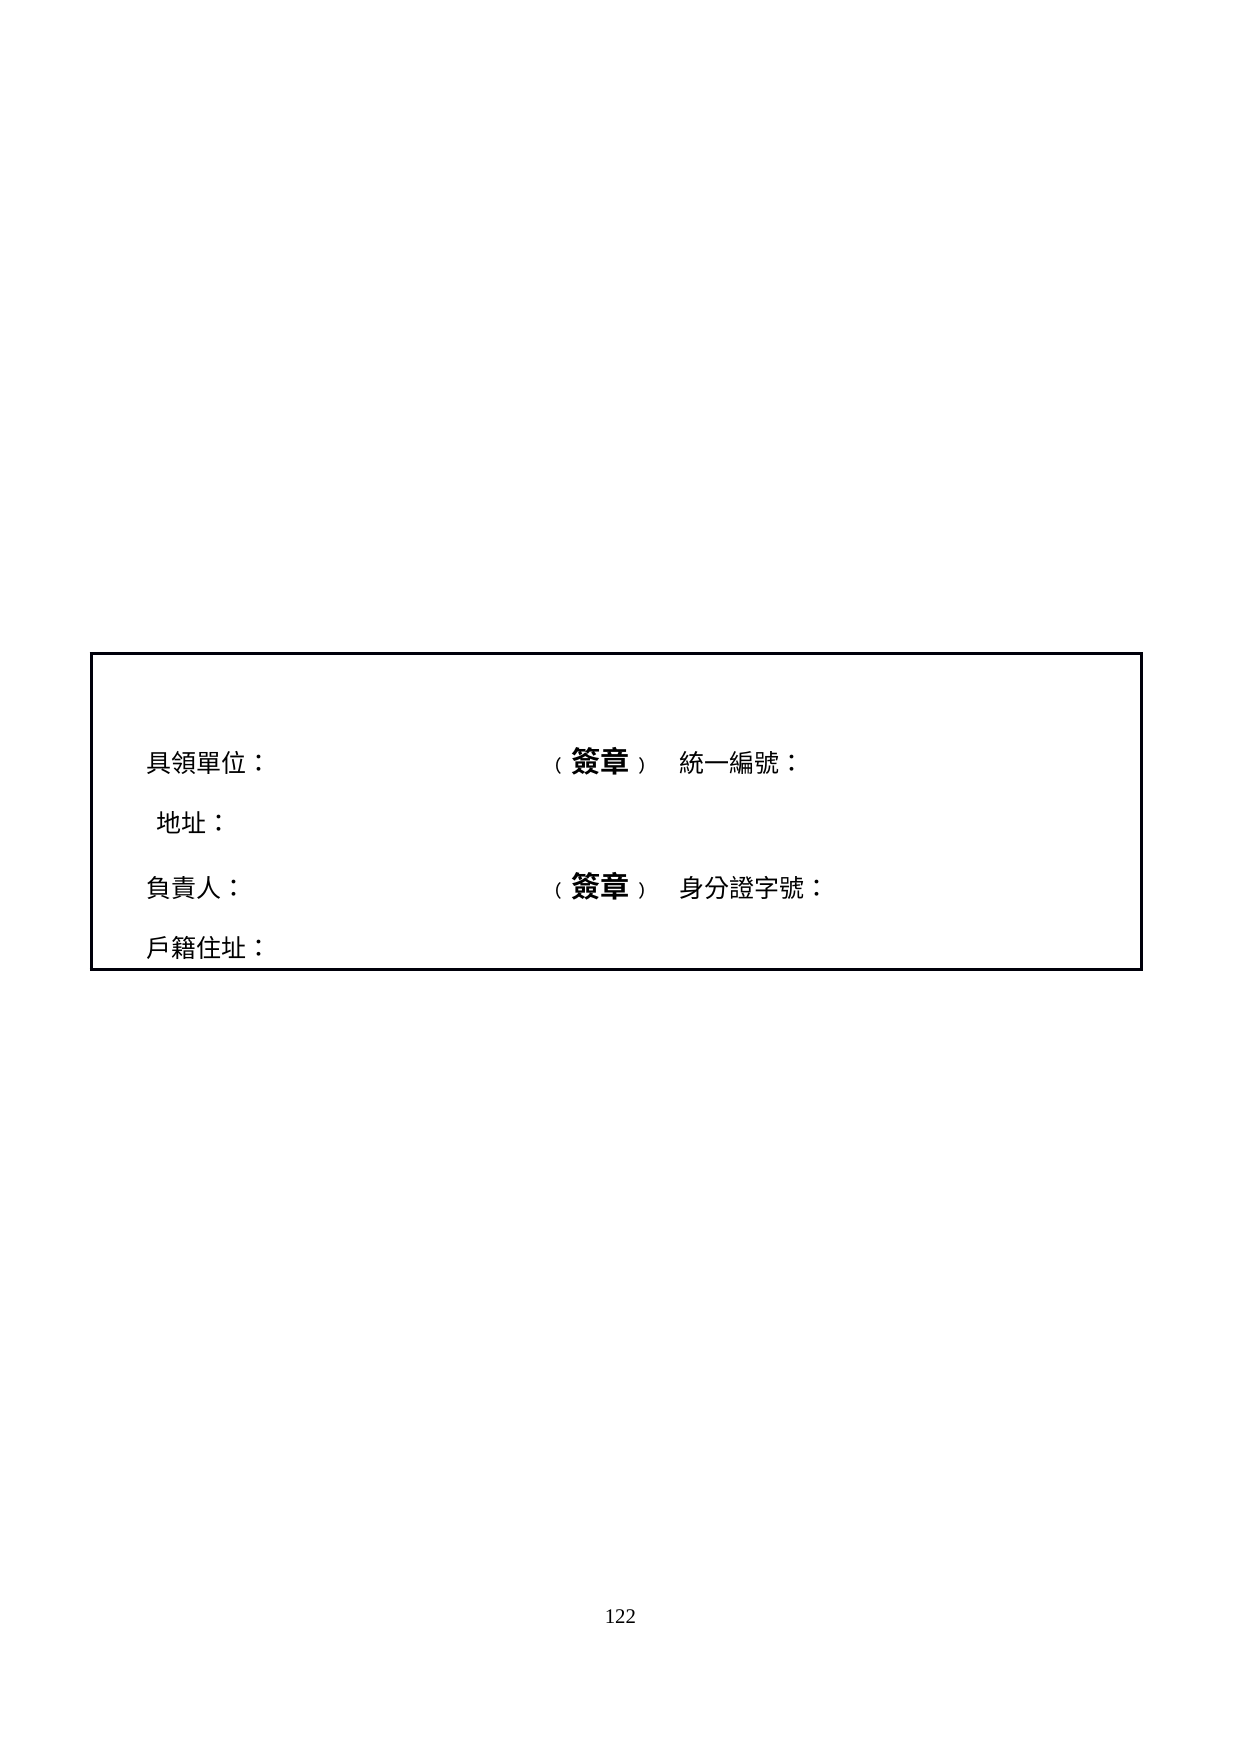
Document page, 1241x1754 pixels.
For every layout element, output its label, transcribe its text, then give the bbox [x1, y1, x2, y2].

table_header 具領單位： ﹙簽章﹚ 統一編號： 地址： 負責人： ﹙簽章﹚ 身分證字號： 戶籍住址： [93, 655, 1140, 968]
